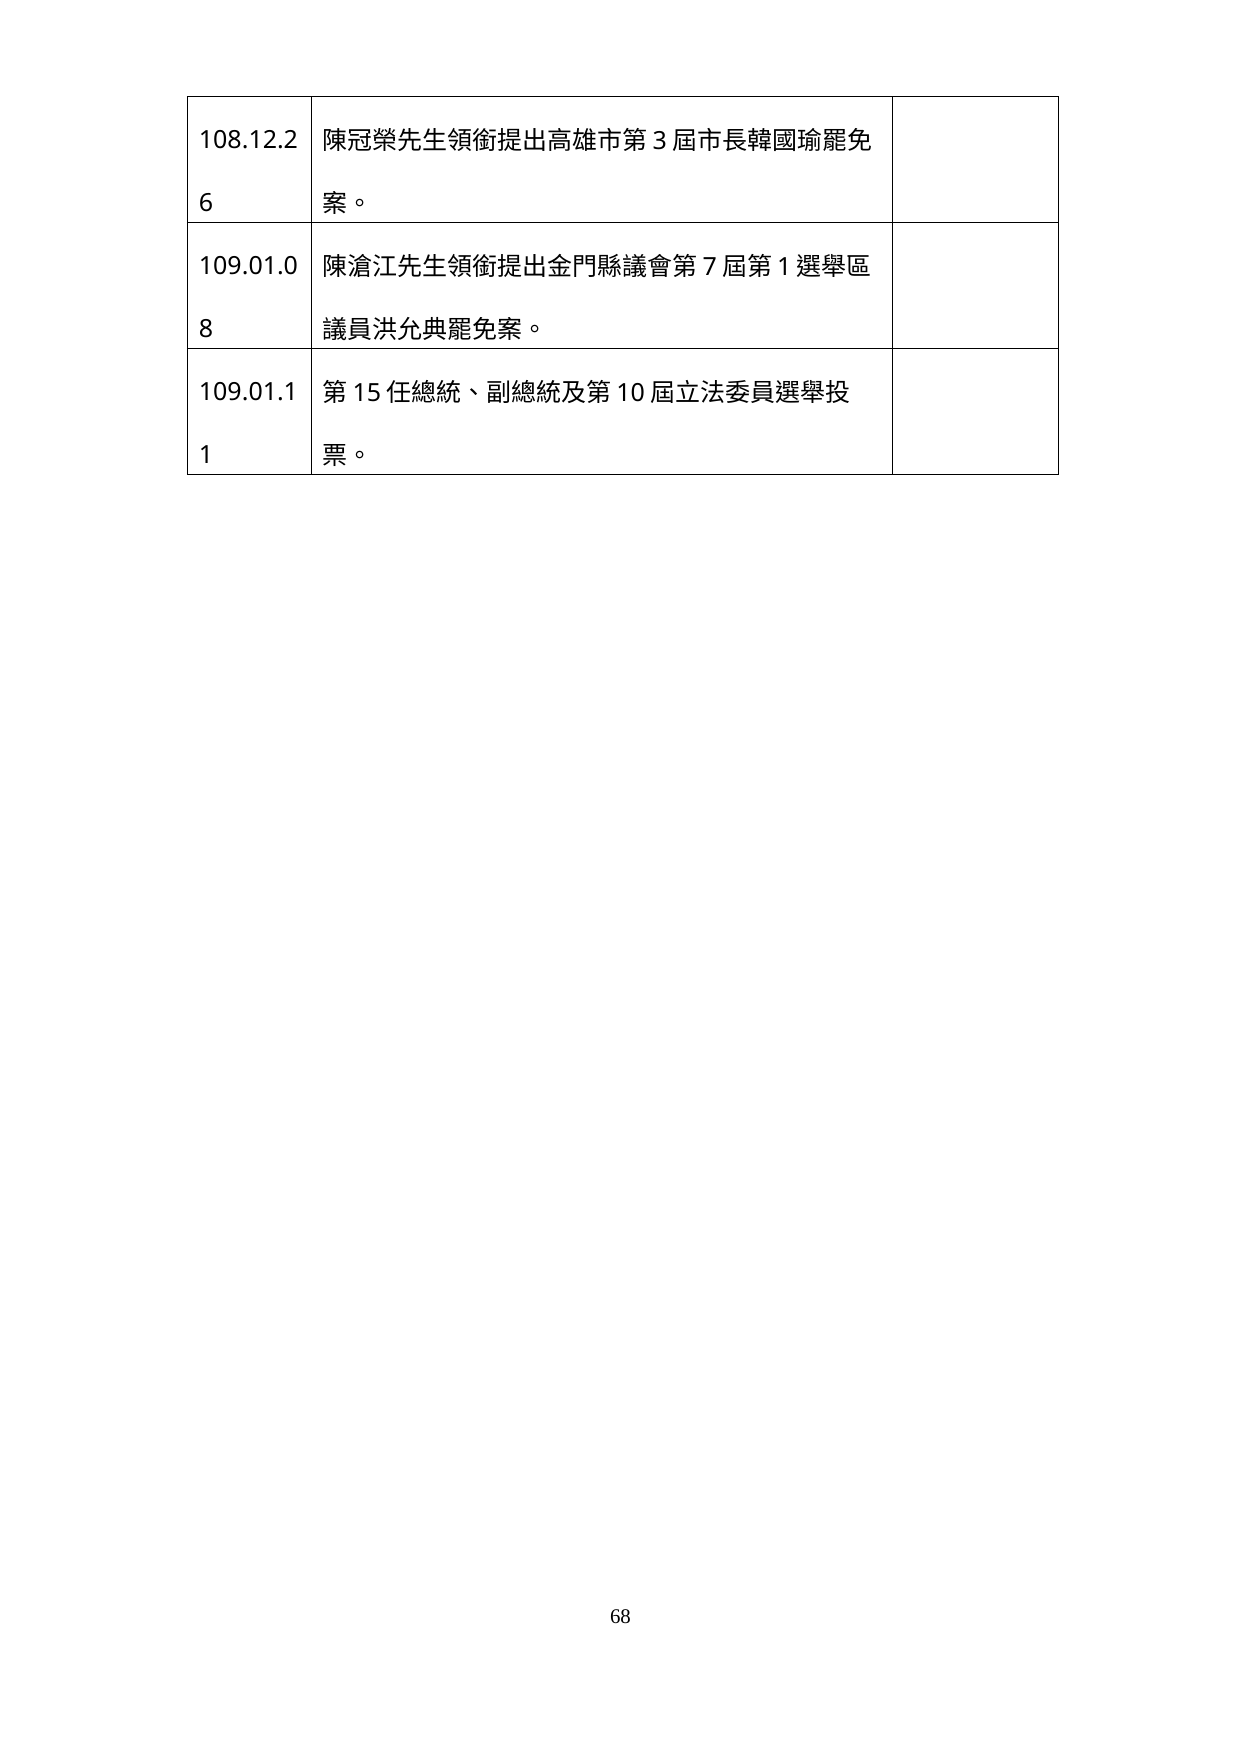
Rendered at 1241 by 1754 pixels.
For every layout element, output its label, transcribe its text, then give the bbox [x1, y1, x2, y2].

table_cell 第15任總統、副總統及第10屆立法委員選舉投票。 [312, 349, 892, 474]
table_cell 109.01.11 [188, 349, 311, 474]
table_cell [893, 349, 1058, 474]
table_cell 陳滄江先生領銜提出金門縣議會第7屆第1選舉區議員洪允典罷免案。 [312, 223, 892, 348]
table_cell [893, 223, 1058, 348]
table_cell 陳冠榮先生領銜提出高雄市第3屆市長韓國瑜罷免案。 [312, 97, 892, 222]
table_cell 108.12.26 [188, 97, 311, 222]
table_cell 109.01.08 [188, 223, 311, 348]
table_cell [893, 97, 1058, 222]
